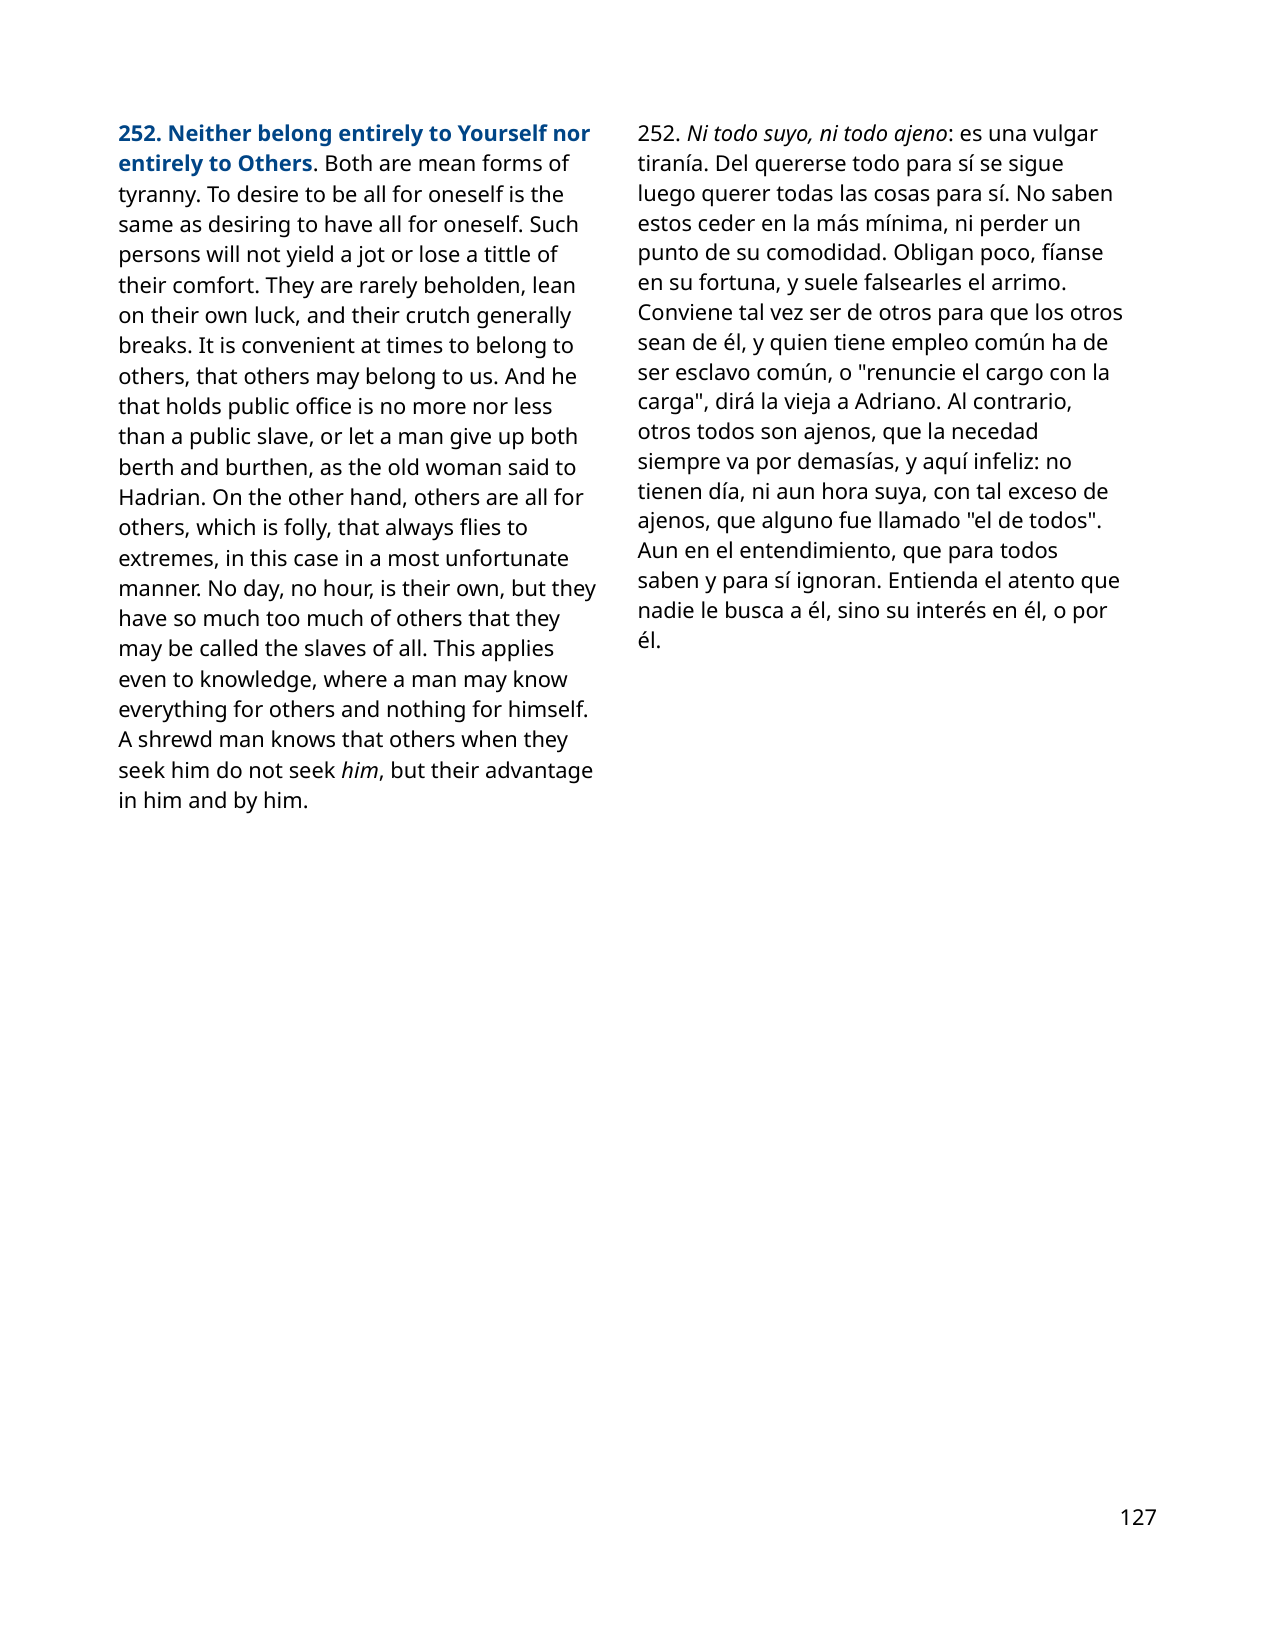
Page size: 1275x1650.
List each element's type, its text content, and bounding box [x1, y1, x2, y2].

table_cell 252. Ni todo suyo, ni todo ajeno: es una vulgar tiranía. Del quererse todo para sí se sigue luego querer todas las cosas para sí. No saben estos ceder en la más mínima, ni perder un punto de su comodidad. Obligan poco, fíanse en su fortuna, y suele falsearles el arrimo. Conviene tal vez ser de otros para que los otros sean de él, y quien tiene empleo común ha de ser esclavo común, o "renuncie el cargo con la carga", dirá la vieja a Adriano. Al contrario, otros todos son ajenos, que la necedad siempre va por demasías, y aquí infeliz: no tienen día, ni aun hora suya, con tal exceso de ajenos, que alguno fue llamado "el de todos". Aun en el entendimiento, que para todos saben y para sí ignoran. Entienda el atento que nadie le busca a él, sino su interés en él, o por él. [638, 118, 1157, 876]
table_cell 252. Neither belong entirely to Yourself nor entirely to Others. Both are mean forms of tyranny. To desire to be all for oneself is the same as desiring to have all for oneself. Such persons will not yield a jot or lose a tittle of their comfort. They are rarely beholden, lean on their own luck, and their crutch generally breaks. It is convenient at times to belong to others, that others may belong to us. And he that holds public office is no more nor less than a public slave, or let a man give up both berth and burthen, as the old woman said to Hadrian. On the other hand, others are all for others, which is folly, that always flies to extremes, in this case in a most unfortunate manner. No day, no hour, is their own, but they have so much too much of others that they may be called the slaves of all. This applies even to knowledge, where a man may know everything for others and nothing for himself. A shrewd man knows that others when they seek him do not seek him, but their advantage in him and by him. [118, 118, 637, 876]
